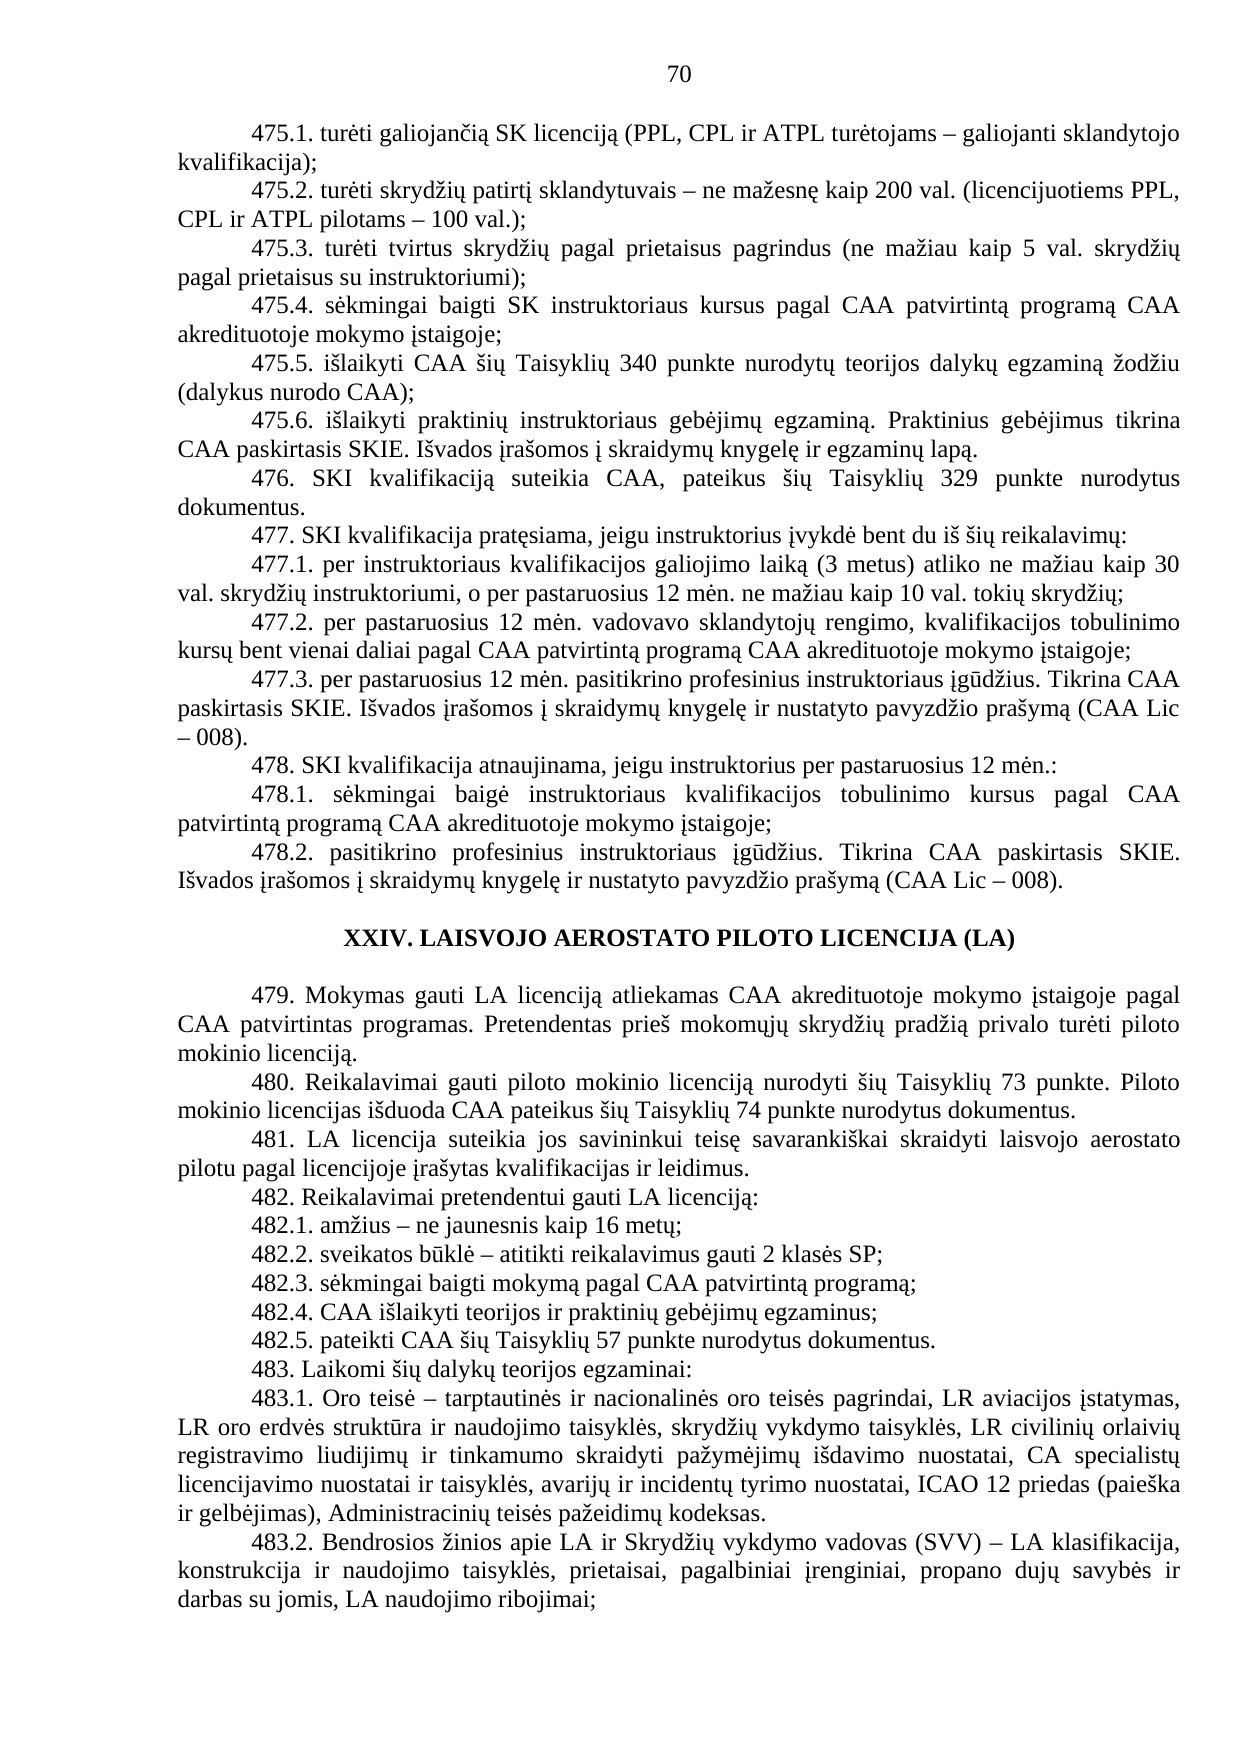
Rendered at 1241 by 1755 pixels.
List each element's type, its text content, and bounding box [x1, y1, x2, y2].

text 481. LA licencija suteikia jos savininkui teisę savarankiškai skraidyti laisvojo aerostato pilotu pagal licencijoje įrašytas kvalifikacijas ir leidimus. [177, 1124, 1181, 1182]
text 482.3. sėkmingai baigti mokymą pagal CAA patvirtintą programą; [177, 1268, 1181, 1297]
text 480. Reikalavimai gauti piloto mokinio licenciją nurodyti šių Taisyklių 73 punkte. Piloto mokinio licencijas išduoda CAA pateikus šių Taisyklių 74 punkte nurodytus dokumentus. [177, 1067, 1181, 1124]
text 482.2. sveikatos būklė – atitikti reikalavimus gauti 2 klasės SP; [177, 1239, 1181, 1268]
text 475.1. turėti galiojančią SK licenciją (PPL, CPL ir ATPL turėtojams – galiojanti sklandytojo kvalifikacija); [177, 118, 1181, 176]
text 475.3. turėti tvirtus skrydžių pagal prietaisus pagrindus (ne mažiau kaip 5 val. skrydžių pagal prietaisus su instruktoriumi); [177, 233, 1181, 291]
text XXIV. LAISVOJO AEROSTATO PILOTO LICENCIJA (LA) [177, 923, 1181, 952]
text 482.1. amžius – ne jaunesnis kaip 16 metų; [177, 1211, 1181, 1239]
text 483.2. Bendrosios žinios apie LA ir Skrydžių vykdymo vadovas (SVV) – LA klasifikacija, konstrukcija ir naudojimo taisyklės, prietaisai, pagalbiniai įrenginiai, propano dujų savybės ir darbas su jomis, LA naudojimo ribojimai; [177, 1527, 1181, 1613]
text 477.3. per pastaruosius 12 mėn. pasitikrino profesinius instruktoriaus įgūdžius. Tikrina CAA paskirtasis SKIE. Išvados įrašomos į skraidymų knygelę ir nustatyto pavyzdžio prašymą (CAA Lic – 008). [177, 664, 1181, 751]
text 475.5. išlaikyti CAA šių Taisyklių 340 punkte nurodytų teorijos dalykų egzaminą žodžiu (dalykus nurodo CAA); [177, 348, 1181, 406]
text 483.1. Oro teisė – tarptautinės ir nacionalinės oro teisės pagrindai, LR aviacijos įstatymas, LR oro erdvės struktūra ir naudojimo taisyklės, skrydžių vykdymo taisyklės, LR civilinių orlaivių registravimo liudijimų ir tinkamumo skraidyti pažymėjimų išdavimo nuostatai, CA specialistų licencijavimo nuostatai ir taisyklės, avarijų ir incidentų tyrimo nuostatai, ICAO 12 priedas (paieška ir gelbėjimas), Administracinių teisės pažeidimų kodeksas. [177, 1383, 1181, 1527]
text 475.6. išlaikyti praktinių instruktoriaus gebėjimų egzaminą. Praktinius gebėjimus tikrina CAA paskirtasis SKIE. Išvados įrašomos į skraidymų knygelę ir egzaminų lapą. [177, 406, 1181, 463]
text 482.5. pateikti CAA šių Taisyklių 57 punkte nurodytus dokumentus. [177, 1326, 1181, 1354]
text 478.1. sėkmingai baigė instruktoriaus kvalifikacijos tobulinimo kursus pagal CAA patvirtintą programą CAA akredituotoje mokymo įstaigoje; [177, 779, 1181, 837]
text 477.1. per instruktoriaus kvalifikacijos galiojimo laiką (3 metus) atliko ne mažiau kaip 30 val. skrydžių instruktoriumi, o per pastaruosius 12 mėn. ne mažiau kaip 10 val. tokių skrydžių; [177, 549, 1181, 607]
text 482. Reikalavimai pretendentui gauti LA licenciją: [177, 1182, 1181, 1211]
text 476. SKI kvalifikaciją suteikia CAA, pateikus šių Taisyklių 329 punkte nurodytus dokumentus. [177, 463, 1181, 521]
text 482.4. CAA išlaikyti teorijos ir praktinių gebėjimų egzaminus; [177, 1297, 1181, 1326]
text 478. SKI kvalifikacija atnaujinama, jeigu instruktorius per pastaruosius 12 mėn.: [177, 751, 1181, 779]
text 477.2. per pastaruosius 12 mėn. vadovavo sklandytojų rengimo, kvalifikacijos tobulinimo kursų bent vienai daliai pagal CAA patvirtintą programą CAA akredituotoje mokymo įstaigoje; [177, 607, 1181, 664]
text 475.4. sėkmingai baigti SK instruktoriaus kursus pagal CAA patvirtintą programą CAA akredituotoje mokymo įstaigoje; [177, 291, 1181, 348]
text 477. SKI kvalifikacija pratęsiama, jeigu instruktorius įvykdė bent du iš šių reikalavimų: [177, 521, 1181, 549]
text 475.2. turėti skrydžių patirtį sklandytuvais – ne mažesnę kaip 200 val. (licencijuotiems PPL, CPL ir ATPL pilotams – 100 val.); [177, 176, 1181, 233]
text 478.2. pasitikrino profesinius instruktoriaus įgūdžius. Tikrina CAA paskirtasis SKIE. Išvados įrašomos į skraidymų knygelę ir nustatyto pavyzdžio prašymą (CAA Lic – 008). [177, 837, 1181, 894]
text 483. Laikomi šių dalykų teorijos egzaminai: [177, 1354, 1181, 1383]
text 479. Mokymas gauti LA licenciją atliekamas CAA akredituotoje mokymo įstaigoje pagal CAA patvirtintas programas. Pretendentas prieš mokomųjų skrydžių pradžią privalo turėti piloto mokinio licenciją. [177, 981, 1181, 1067]
